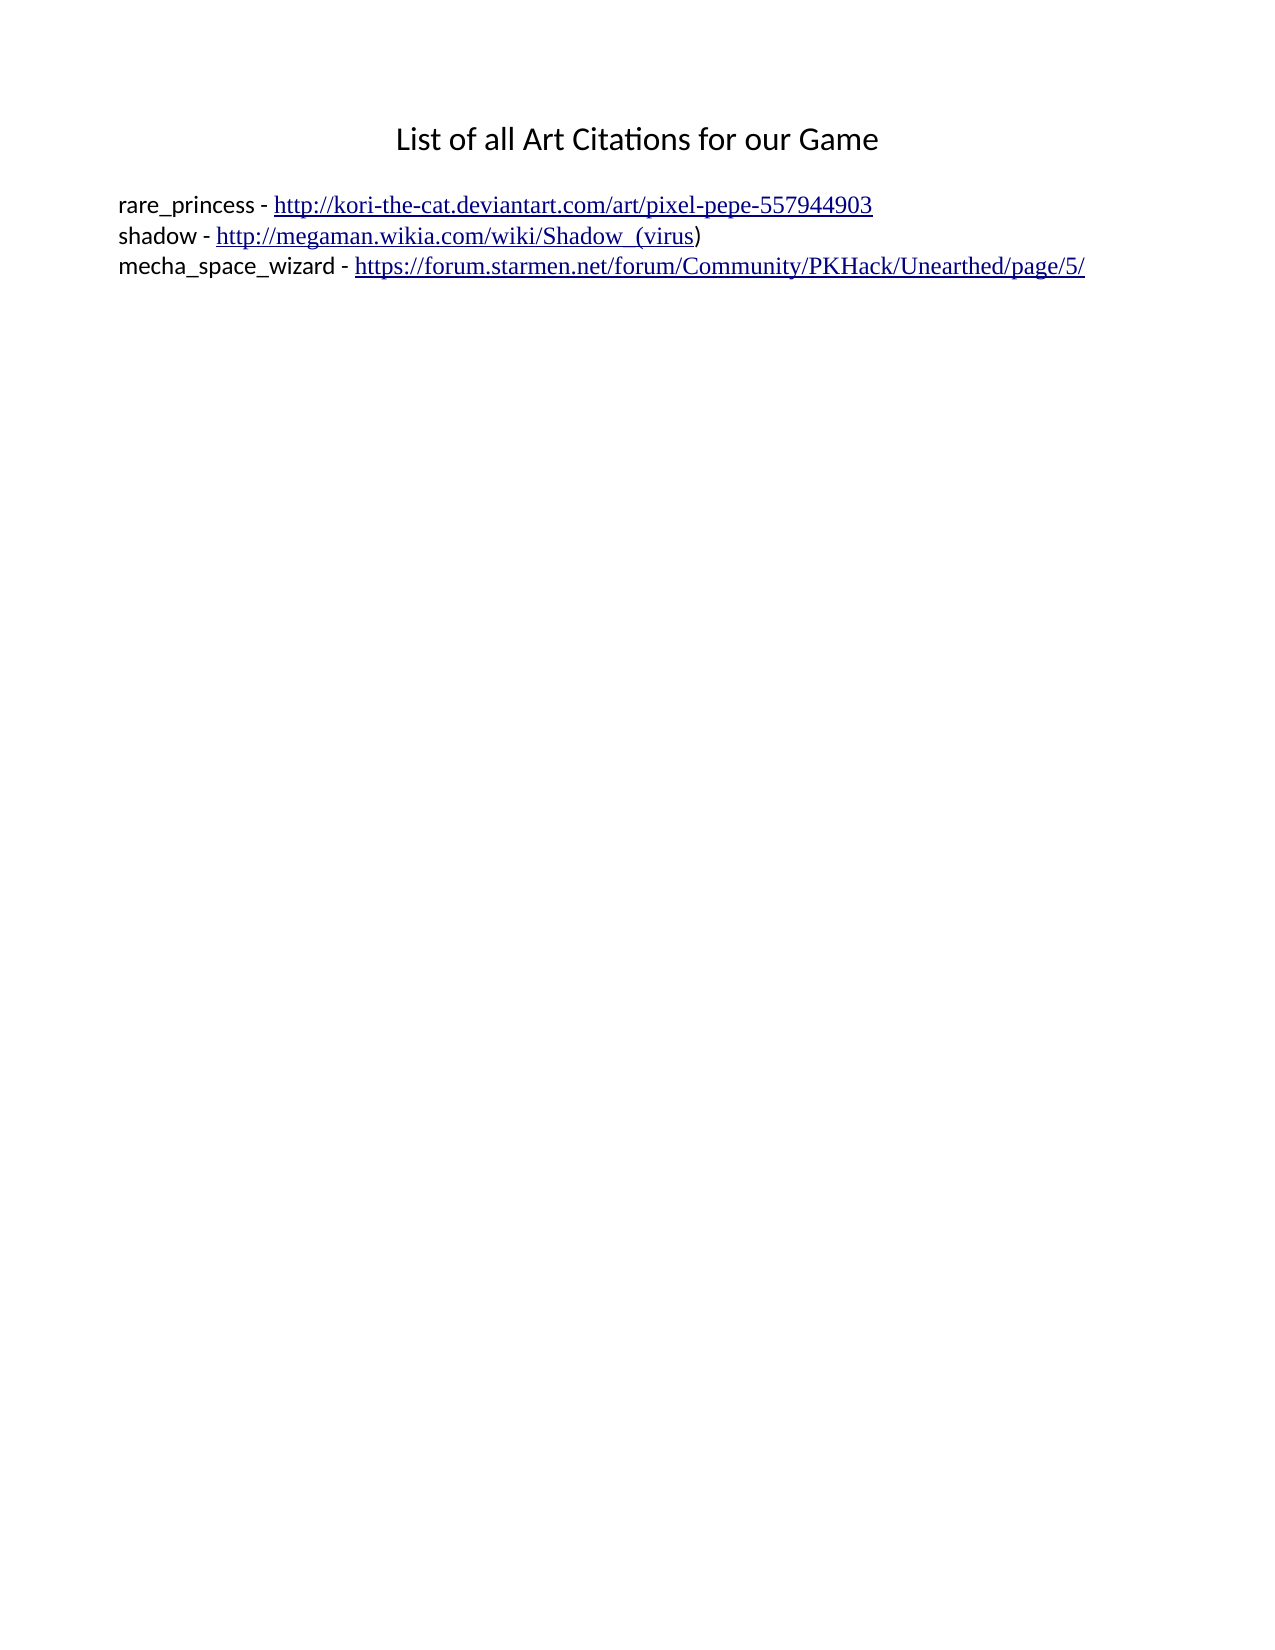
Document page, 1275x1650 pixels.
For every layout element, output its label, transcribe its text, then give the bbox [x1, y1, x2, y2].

text rare_princess - http://kori-the-cat.deviantart.com/art/pixel-pepe-557944903 [118, 189, 1157, 220]
text mecha_space_wizard - https://forum.starmen.net/forum/Community/PKHack/Unearthed/page/5/ [118, 250, 1157, 281]
text List of all Art Citations for our Game [118, 118, 1157, 159]
text shadow - http://megaman.wikia.com/wiki/Shadow_(virus) [118, 220, 1157, 250]
